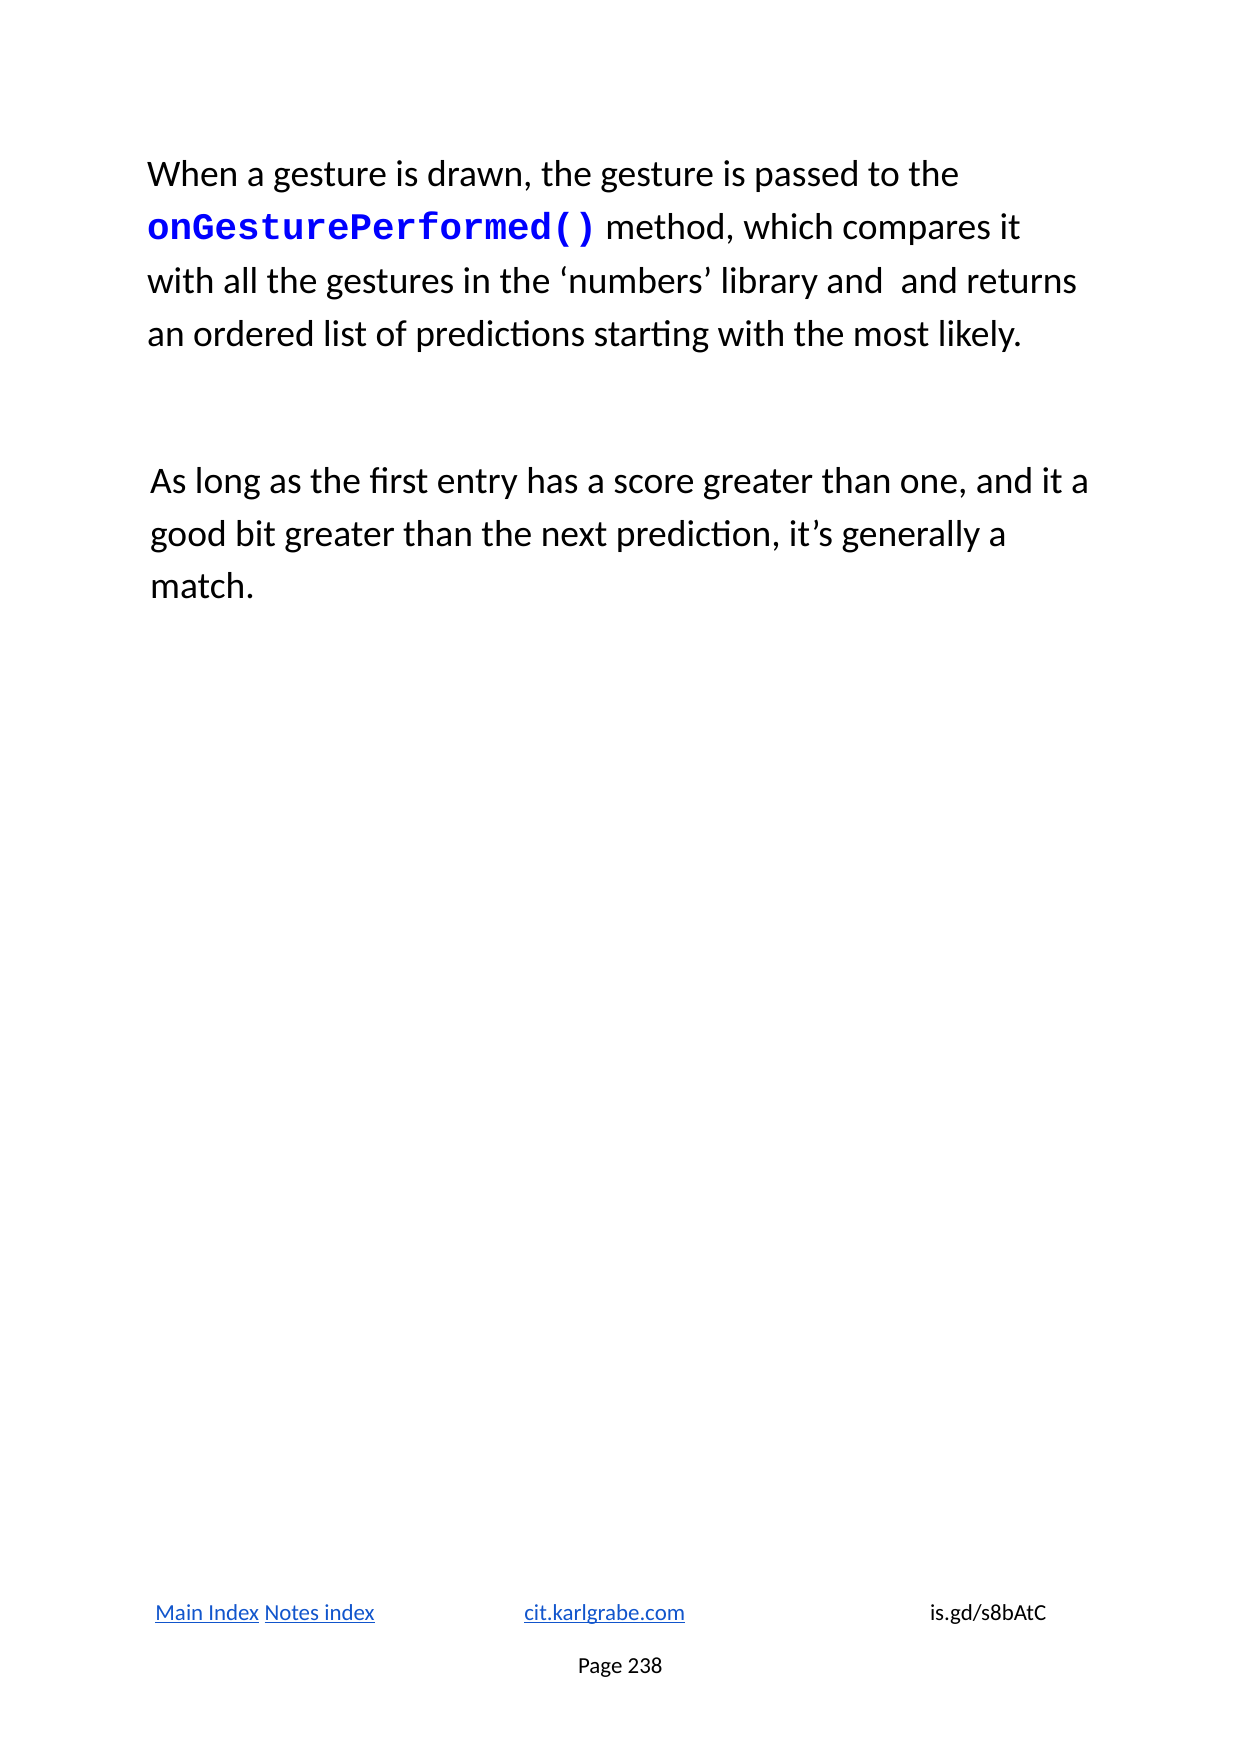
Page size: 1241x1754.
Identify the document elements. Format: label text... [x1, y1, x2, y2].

text As long as the first entry has a score greater than one, and it a good bit greater than the next prediction, it’s generally a match. [150, 457, 1090, 608]
text When a gesture is drawn, the gesture is passed to the onGesturePerformed() method, which compares it with all the gestures in the ‘numbers’ library and and returns an ordered list of predictions starting with the most likely. [147, 150, 1090, 356]
